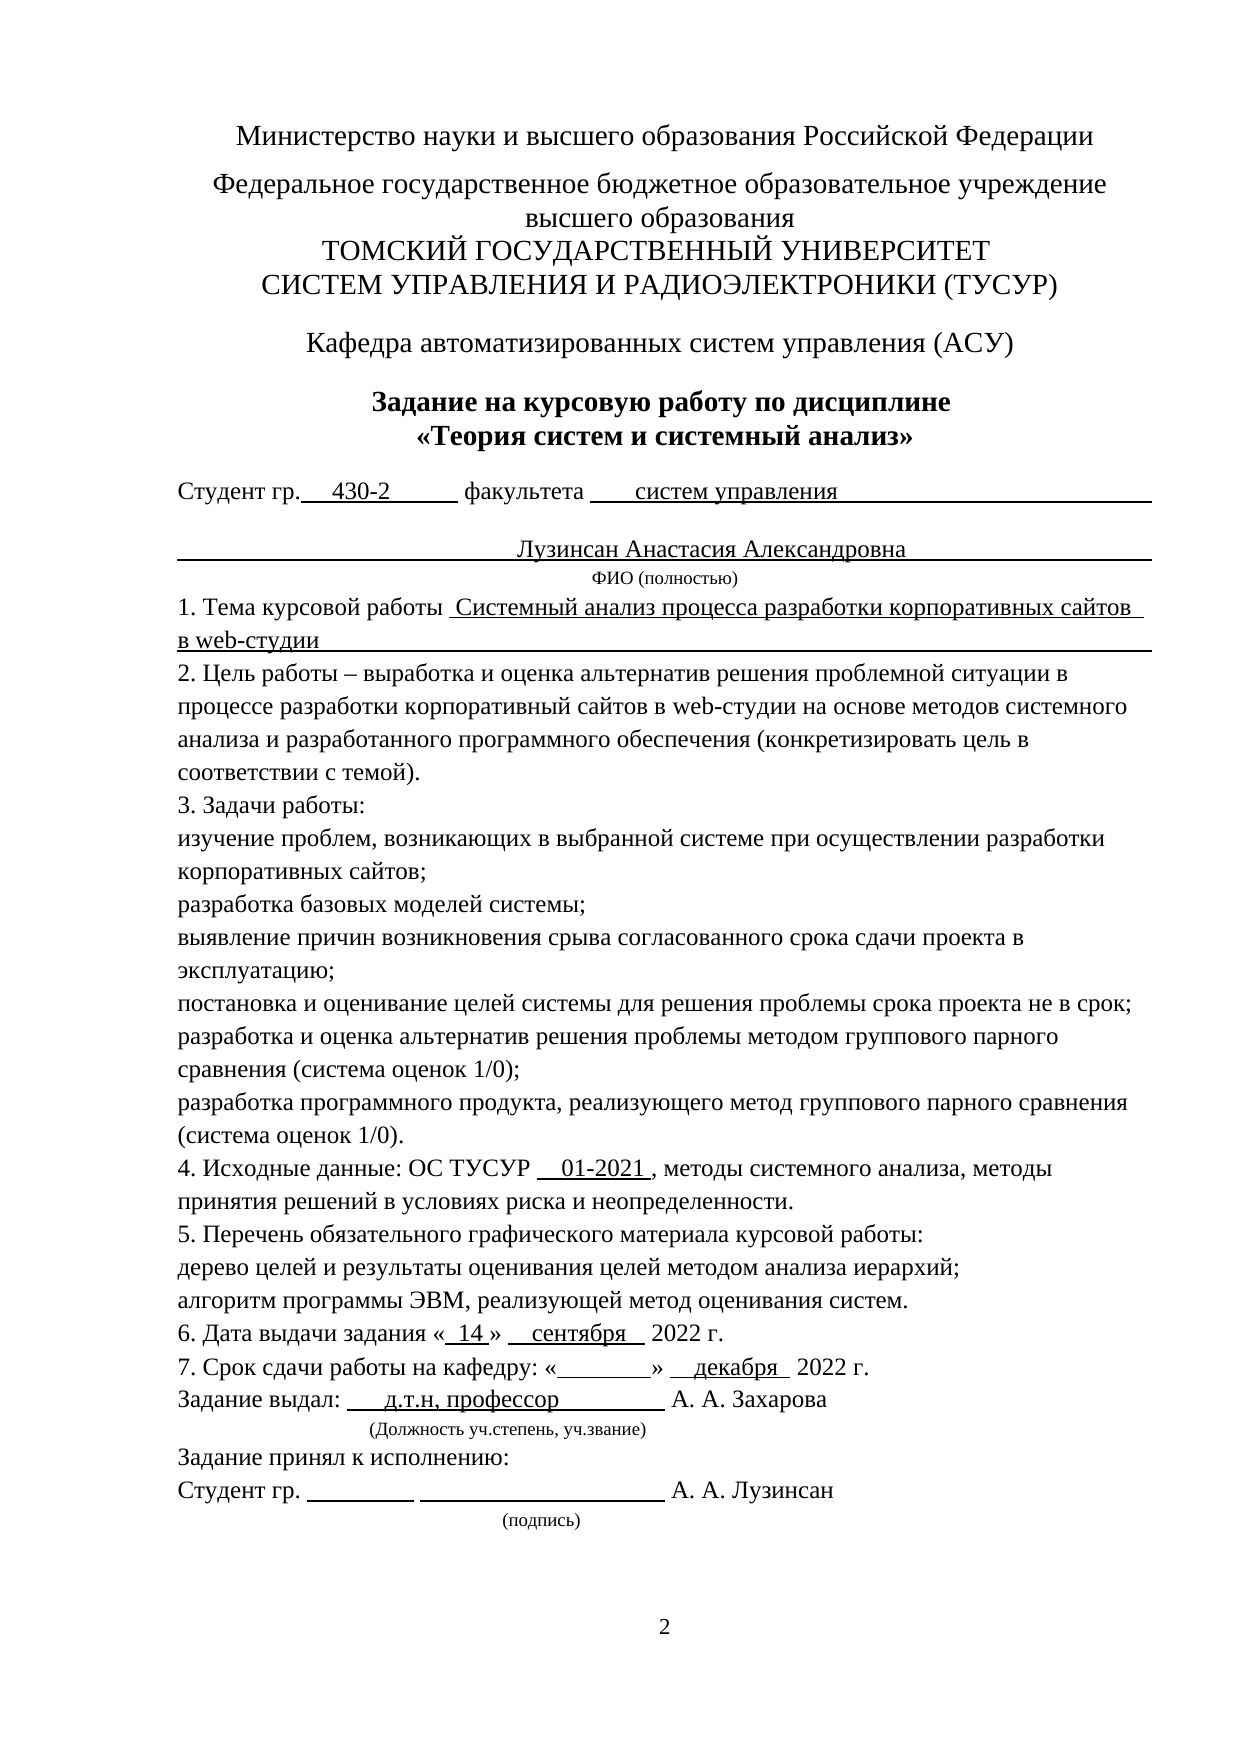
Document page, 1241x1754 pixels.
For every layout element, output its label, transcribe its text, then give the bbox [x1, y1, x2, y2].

text 2. Цель работы – выработка и оценка альтернатив решения проблемной ситуации в процессе разработки корпоративный сайтов в web-студии на основе методов системного анализа и разработанного программного обеспечения (конкретизировать цель в соответствии с темой). [177, 658, 1152, 786]
text выявление причин возникновения срыва согласованного срока сдачи проекта в эксплуатацию; [177, 922, 1152, 984]
text алгоритм программы ЭВМ, реализующей метод оценивания систем. [177, 1286, 1152, 1314]
text ФИО (полностью) [177, 567, 1152, 589]
text постановка и оценивание целей системы для решения проблемы срока проекта не в срок; [177, 988, 1152, 1017]
text 6. Дата выдачи задания « 14 » сентября 2022 г. [177, 1318, 1152, 1347]
text Федеральное государственное бюджетное образовательное учреждение высшего образования [177, 166, 1142, 233]
text изучение проблем, возникающих в выбранной системе при осуществлении разработки корпоративных сайтов; [177, 823, 1152, 885]
text разработка программного продукта, реализующего метод группового парного сравнения (система оценок 1/0). [177, 1087, 1152, 1149]
text Задание выдал: д.т.н, профессор А. А. Захарова [177, 1384, 1152, 1413]
text Министерство науки и высшего образования Российской Федерации [177, 118, 1152, 152]
text 3. Задачи работы: [177, 790, 1152, 819]
text разработка базовых моделей системы; [177, 889, 1152, 918]
text разработка и оценка альтернатив решения проблемы методом группового парного сравнения (система оценок 1/0); [177, 1021, 1152, 1083]
text Задание принял к исполнению: [177, 1442, 1152, 1471]
text Задание на курсовую работу по дисциплине «Теория систем и системный анализ» [177, 384, 1152, 451]
text Лузинсан Анастасия Александровна [177, 534, 1152, 559]
text (подпись) [177, 1508, 1152, 1530]
text 7. Срок сдачи работы на кафедру: « » декабря 2022 г. [177, 1352, 1152, 1380]
text (Должность уч.степень, уч.звание) [177, 1418, 1152, 1439]
text 4. Исходные данные: ОС ТУСУР 01-2021 , методы системного анализа, методы принятия решений в условиях риска и неопределенности. [177, 1153, 1152, 1215]
text дерево целей и результаты оценивания целей методом анализа иерархий; [177, 1252, 1152, 1281]
text ТОМСКИЙ ГОСУДАРСТВЕННЫЙ УНИВЕРСИТЕТ СИСТЕМ УПРАВЛЕНИЯ И РАДИОЭЛЕКТРОНИКИ (ТУСУР) [177, 233, 1142, 301]
text Студент гр. 430-2 факультета систем управления [177, 476, 1152, 505]
text 5. Перечень обязательного графического материала курсовой работы: [177, 1219, 1152, 1248]
text Студент гр. А. А. Лузинсан [177, 1475, 1152, 1504]
text 1. Тема курсовой работы Системный анализ процесса разработки корпоративных сайтов в web-студии [177, 592, 1152, 650]
text Кафедра автоматизированных систем управления (АСУ) [177, 326, 1142, 359]
